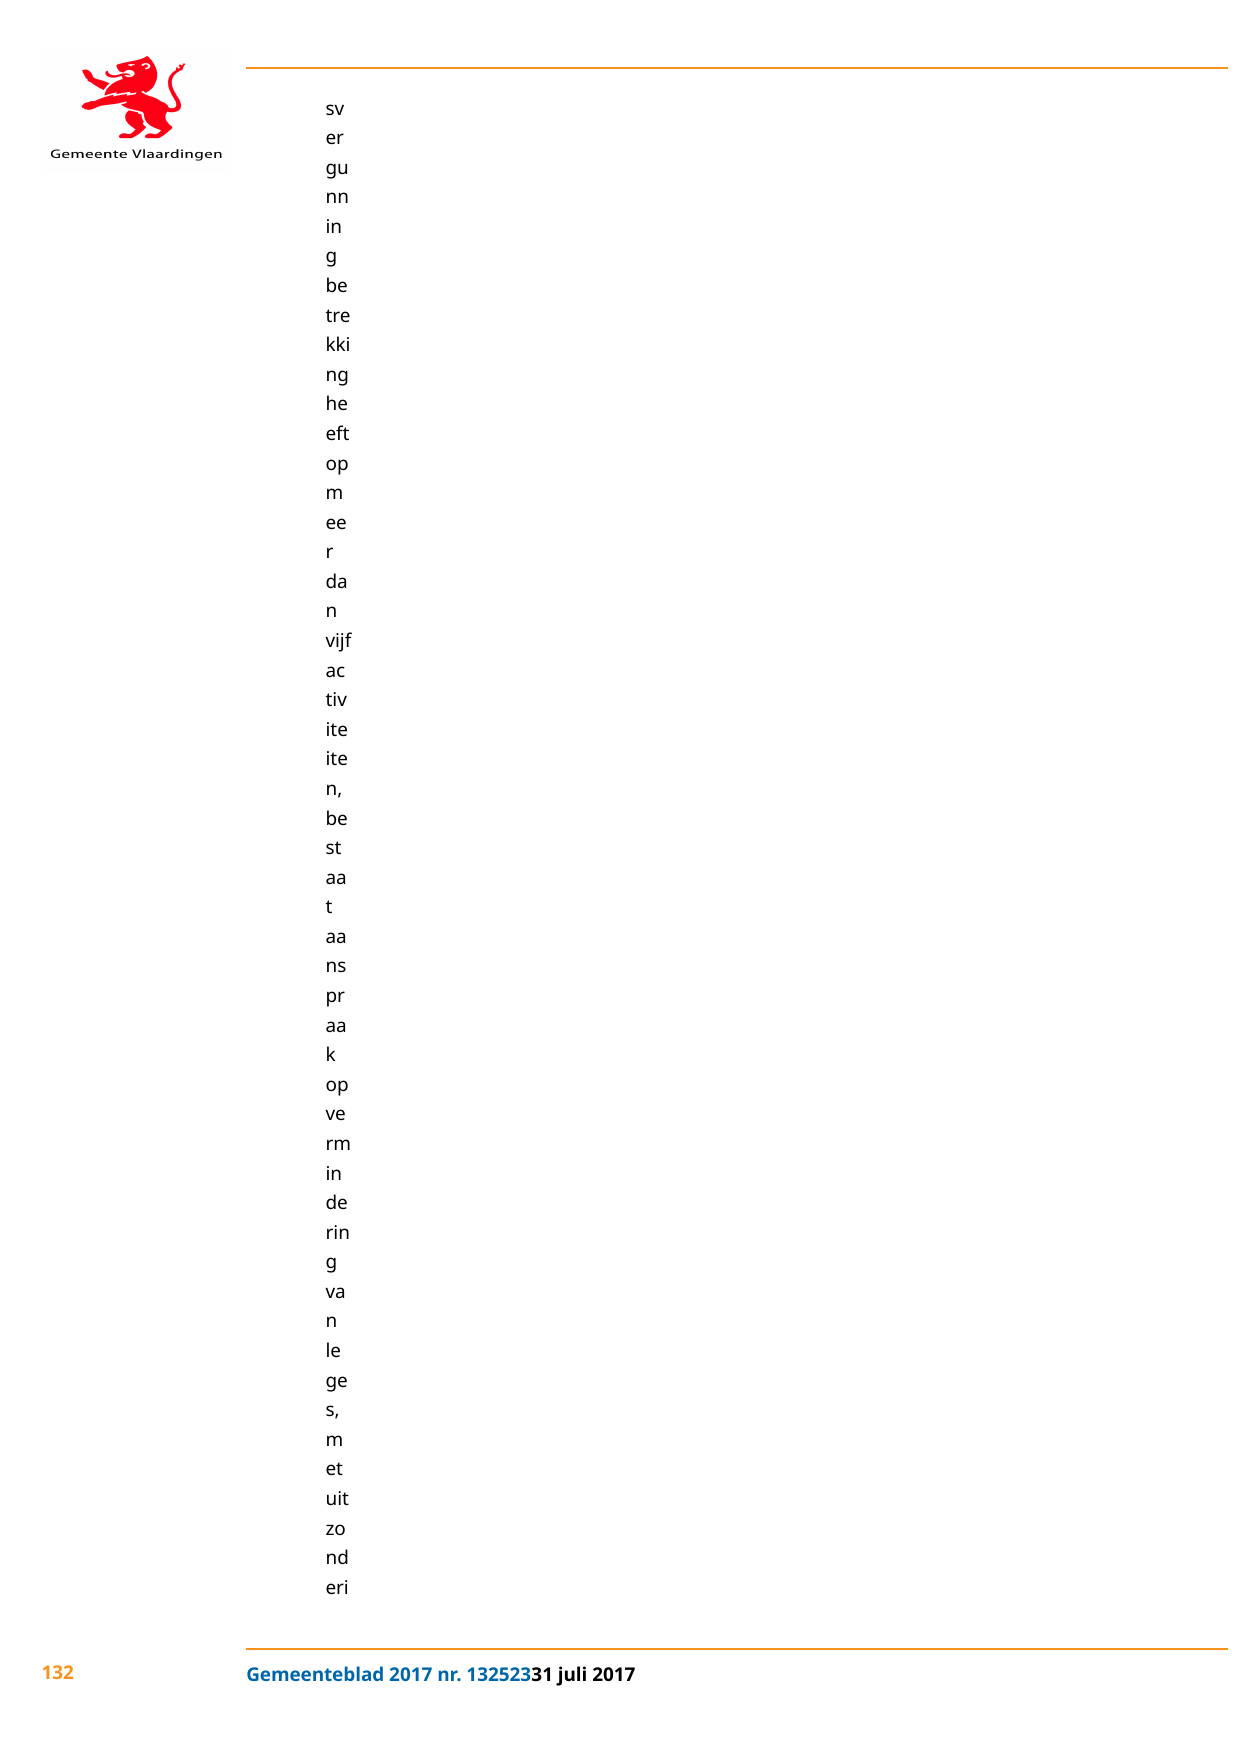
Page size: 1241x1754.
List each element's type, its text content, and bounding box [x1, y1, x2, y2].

table_cell svergunning betrekking heeft op meer dan vijf activiteiten, bestaat aanspraak op vermindering van leges, met uitzonderi [325, 95, 351, 1600]
picture [41, 47, 231, 172]
table_cell [351, 95, 377, 1600]
table_cell [248, 95, 274, 1600]
table_cell [300, 95, 325, 1600]
table_cell [377, 95, 403, 1600]
table_cell [274, 95, 299, 1600]
table_cell [403, 95, 429, 1600]
